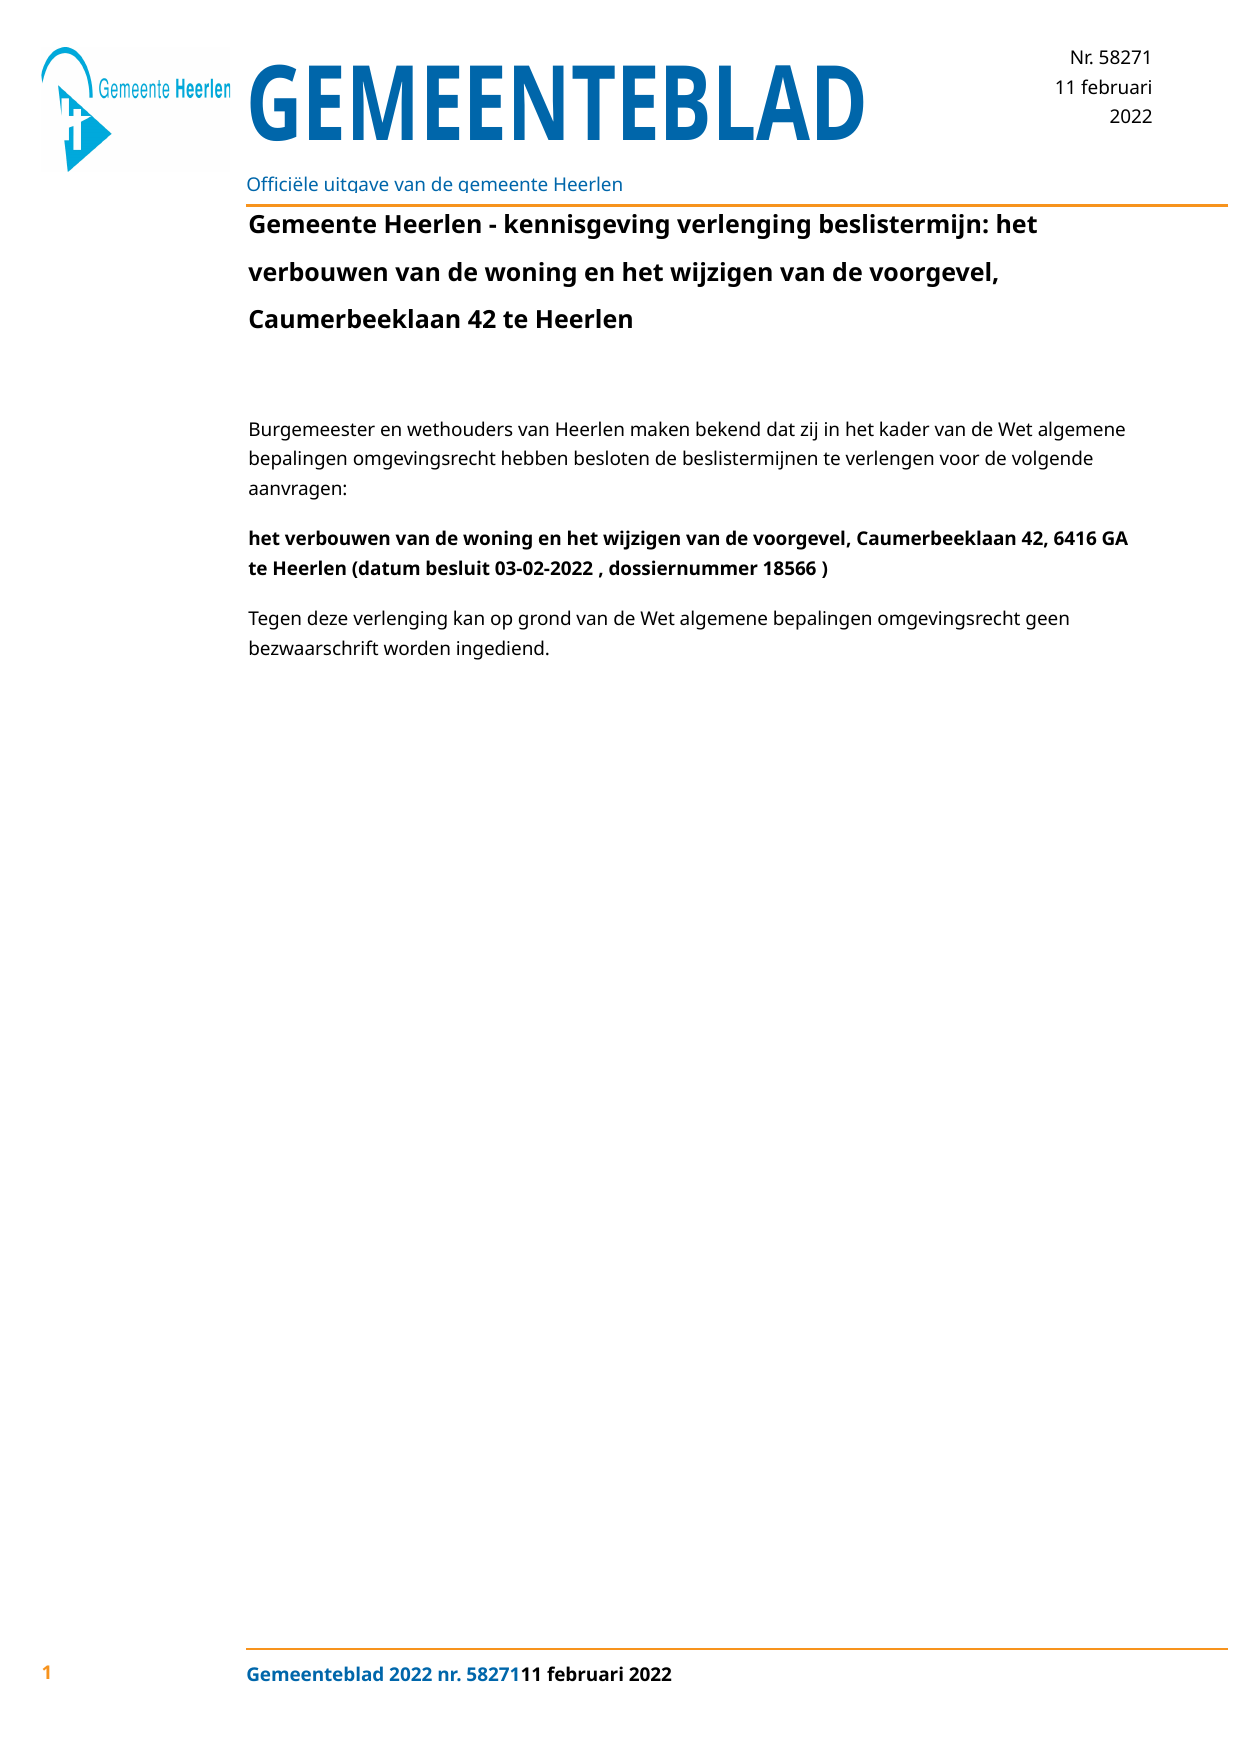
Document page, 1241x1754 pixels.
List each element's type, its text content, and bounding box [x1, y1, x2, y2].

picture [41, 47, 231, 172]
text Burgemeester en wethouders van Heerlen maken bekend dat zij in het kader van de Wet algemene bepalingen omgevingsrecht hebben besloten de beslistermijnen te verlengen voor de volgende aanvragen: [248, 416, 1152, 501]
picture [41, 47, 59, 70]
text het verbouwen van de woning en het wijzigen van de voorgevel, Caumerbeeklaan 42, 6416 GA te Heerlen (datum besluit 03-02-2022 , dossiernummer 18566 ) [248, 526, 1152, 581]
text Tegen deze verlenging kan op grond van de Wet algemene bepalingen omgevingsrecht geen bezwaarschrift worden ingediend. [248, 606, 1152, 661]
text Gemeente Heerlen - kennisgeving verlenging beslistermijn: het verbouwen van de woning en het wijzigen van de voorgevel, Caumerbeeklaan 42 te Heerlen [248, 207, 1152, 336]
